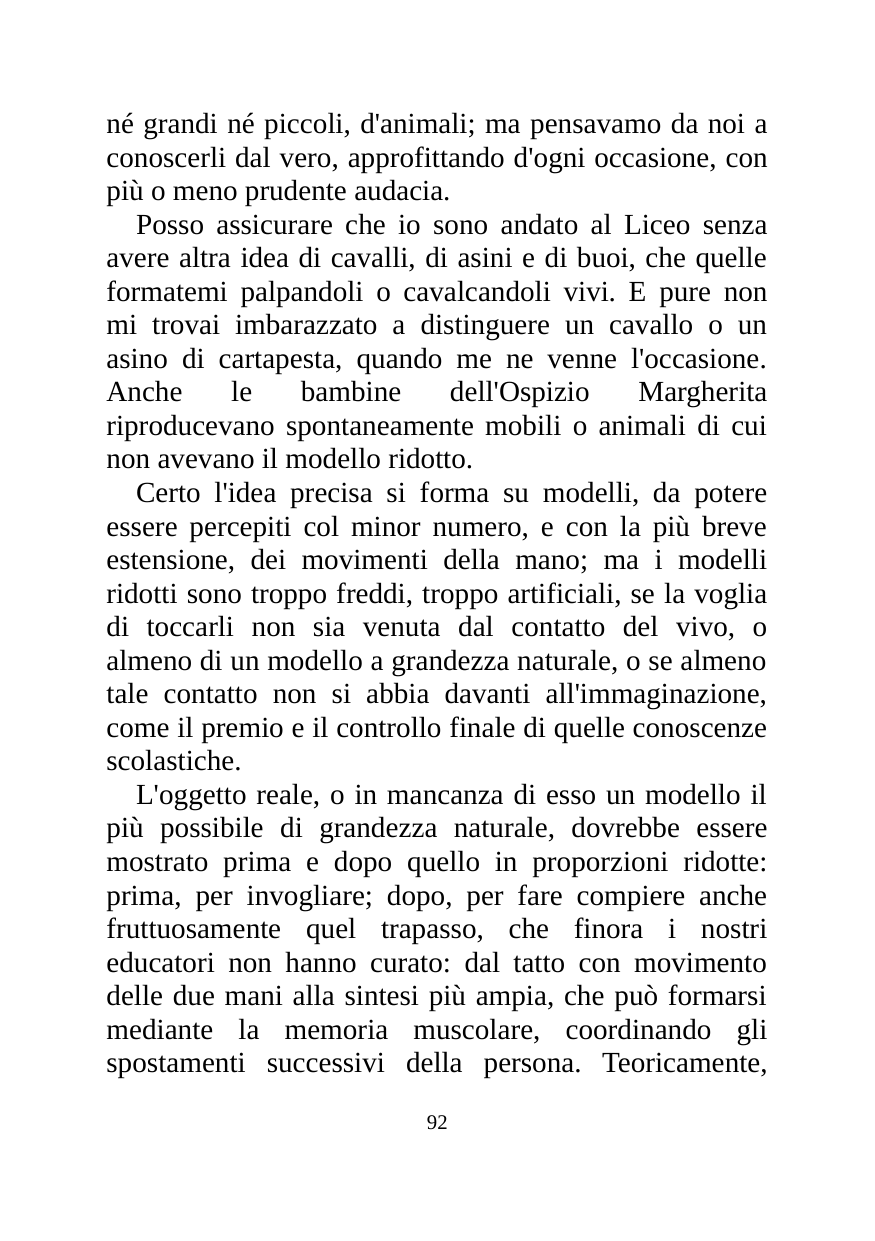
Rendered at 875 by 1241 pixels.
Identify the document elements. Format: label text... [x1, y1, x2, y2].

text Posso assicurare che io sono andato al Liceo senza avere altra idea di cavalli, di asini e di buoi, che quelle formatemi palpandoli o cavalcandoli vivi. E pure non mi trovai imbarazzato a distinguere un cavallo o un asino di cartapesta, quando me ne venne l'occasione. Anche le bambine dell'Ospizio Margherita riproducevano spontaneamente mobili o animali di cui non avevano il modello ridotto. [106, 207, 768, 475]
text L'oggetto reale, o in mancanza di esso un modello il più possibile di grandezza naturale, dovrebbe essere mostrato prima e dopo quello in proporzioni ridotte: prima, per invogliare; dopo, per fare compiere anche fruttuosamente quel trapasso, che finora i nostri educatori non hanno curato: dal tatto con movimento delle due mani alla sintesi più ampia, che può formarsi mediante la memoria muscolare, coordinando gli spostamenti successivi della persona. Teoricamente, [106, 777, 768, 1079]
text Certo l'idea precisa si forma su modelli, da potere essere percepiti col minor numero, e con la più breve estensione, dei movimenti della mano; ma i modelli ridotti sono troppo freddi, troppo artificiali, se la voglia di toccarli non sia venuta dal contatto del vivo, o almeno di un modello a grandezza naturale, o se almeno tale contatto non si abbia davanti all'immaginazione, come il premio e il controllo finale di quelle conoscenze scolastiche. [106, 475, 768, 777]
text né grandi né piccoli, d'animali; ma pensavamo da noi a conoscerli dal vero, approfittando d'ogni occasione, con più o meno prudente audacia. [106, 106, 768, 207]
